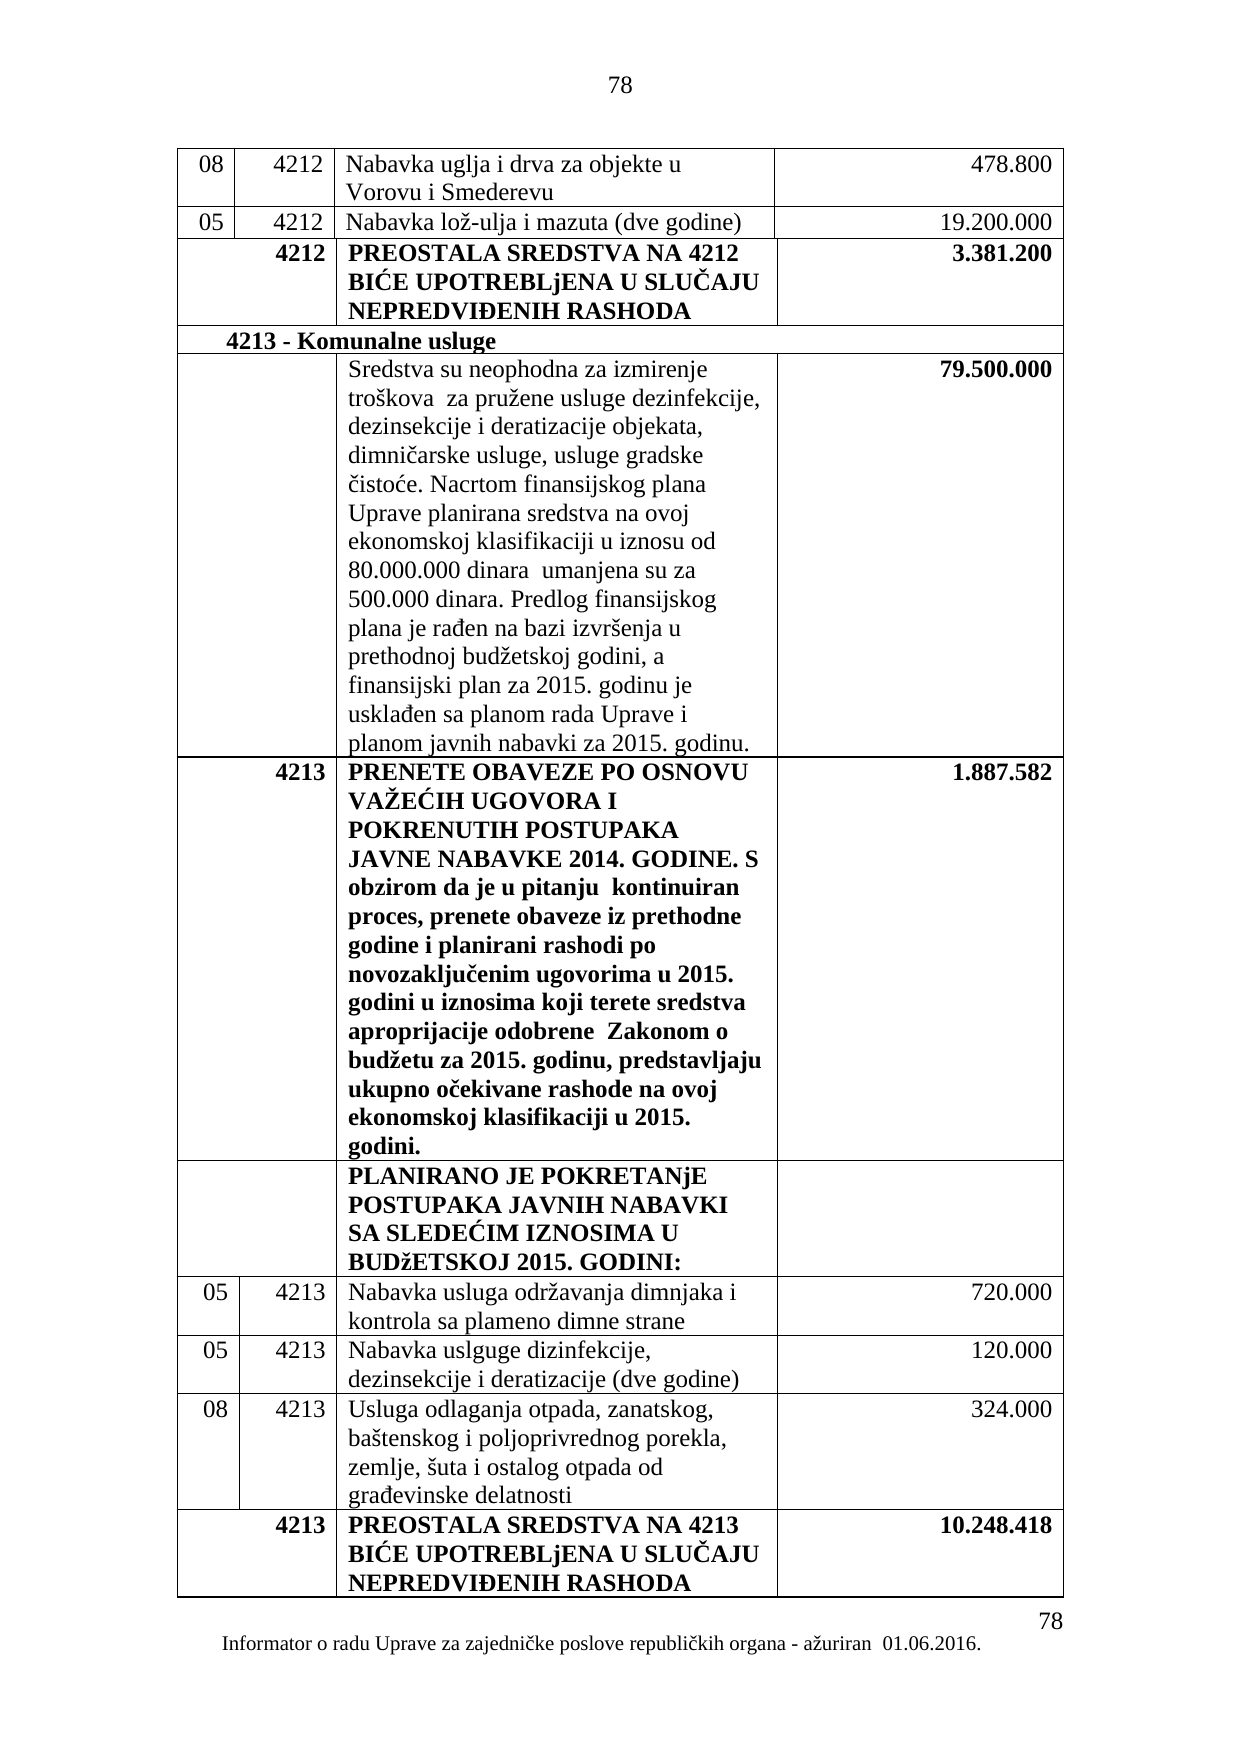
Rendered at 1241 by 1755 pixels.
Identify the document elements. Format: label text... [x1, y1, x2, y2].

table_cell 79.500.000 [778, 354, 1063, 756]
table_cell Nabavka usluga održavanja dimnjaka i kontrola sa plameno dimne strane [337, 1277, 777, 1334]
table_cell Nabavka uglјa i drva za objekte u Vorovu i Smederevu [335, 149, 774, 206]
table_cell [178, 354, 336, 756]
table_cell 05 [178, 1277, 239, 1334]
table_cell 05 [178, 207, 234, 237]
table_cell 10.248.418 [778, 1510, 1063, 1596]
table_cell 4213 [240, 1394, 336, 1509]
table_cell 1.887.582 [778, 758, 1063, 1160]
table_cell 4213 [178, 1510, 336, 1596]
table_cell 4213 - Komunalne usluge [178, 326, 1063, 353]
table_cell 720.000 [778, 1277, 1063, 1334]
table_cell [178, 1161, 336, 1276]
table_cell 4212 [235, 149, 334, 206]
table_cell 4213 [178, 758, 336, 1160]
table_cell 19.200.000 [775, 207, 1063, 237]
table_cell 120.000 [778, 1336, 1063, 1393]
table_cell [778, 1161, 1063, 1276]
table_cell 3.381.200 [778, 239, 1063, 325]
table_cell 08 [178, 1394, 239, 1509]
table_cell Usluga odlaganja otpada, zanatskog, baštenskog i polјoprivrednog porekla, zemlјe, šuta i ostalog otpada od građevinske delatnosti [337, 1394, 777, 1509]
table_cell 08 [178, 149, 234, 206]
table_cell Nabavka lož-ulјa i mazuta (dve godine) [335, 207, 774, 237]
table_cell Nabavka uslguge dizinfekcije, dezinsekcije i deratizacije (dve godine) [337, 1336, 777, 1393]
table_cell Sredstva su neophodna za izmirenje troškova za pružene usluge dezinfekcije, dezinsekcije i deratizacije objekata, dimničarske usluge, usluge gradske čistoće. Nacrtom finansijskog plana Uprave planirana sredstva na ovoj ekonomskoj klasifikaciji u iznosu od 80.000.000 dinara umanjena su za 500.000 dinara. Predlog finansijskog plana je rađen na bazi izvršenja u prethodnoj budžetskoj godini, a finansijski plan za 2015. godinu je usklađen sa planom rada Uprave i planom javnih nabavki za 2015. godinu. [337, 354, 777, 756]
table_cell 324.000 [778, 1394, 1063, 1509]
table_cell 05 [178, 1336, 239, 1393]
table_cell 4212 [178, 239, 336, 325]
table_cell 478.800 [775, 149, 1063, 206]
table_cell PLANIRANO JE POKRETANјE POSTUPAKA JAVNIH NABAVKI SA SLEDEĆIM IZNOSIMA U BUDžETSKOJ 2015. GODINI: [337, 1161, 777, 1276]
table_cell PREOSTALA SREDSTVA NA 4212 BIĆE UPOTREBLjENA U SLUČAJU NEPREDVIĐENIH RASHODA [337, 239, 777, 325]
table_cell 4213 [240, 1336, 336, 1393]
table_cell 4212 [235, 207, 334, 237]
table_cell 4213 [240, 1277, 336, 1334]
table_cell PREOSTALA SREDSTVA NA 4213 BIĆE UPOTREBLjENA U SLUČAJU NEPREDVIĐENIH RASHODA [337, 1510, 777, 1596]
table_cell PRENETE OBAVEZE PO OSNOVU VAŽEĆIH UGOVORA I POKRENUTIH POSTUPAKA JAVNE NABAVKE 2014. GODINE. S obzirom da je u pitanju kontinuiran proces, prenete obaveze iz prethodne godine i planirani rashodi po novozaklјučenim ugovorima u 2015. godini u iznosima koji terete sredstva aproprijacije odobrene Zakonom o budžetu za 2015. godinu, predstavlјaju ukupno očekivane rashode na ovoj ekonomskoj klasifikaciji u 2015. godini. [337, 758, 777, 1160]
